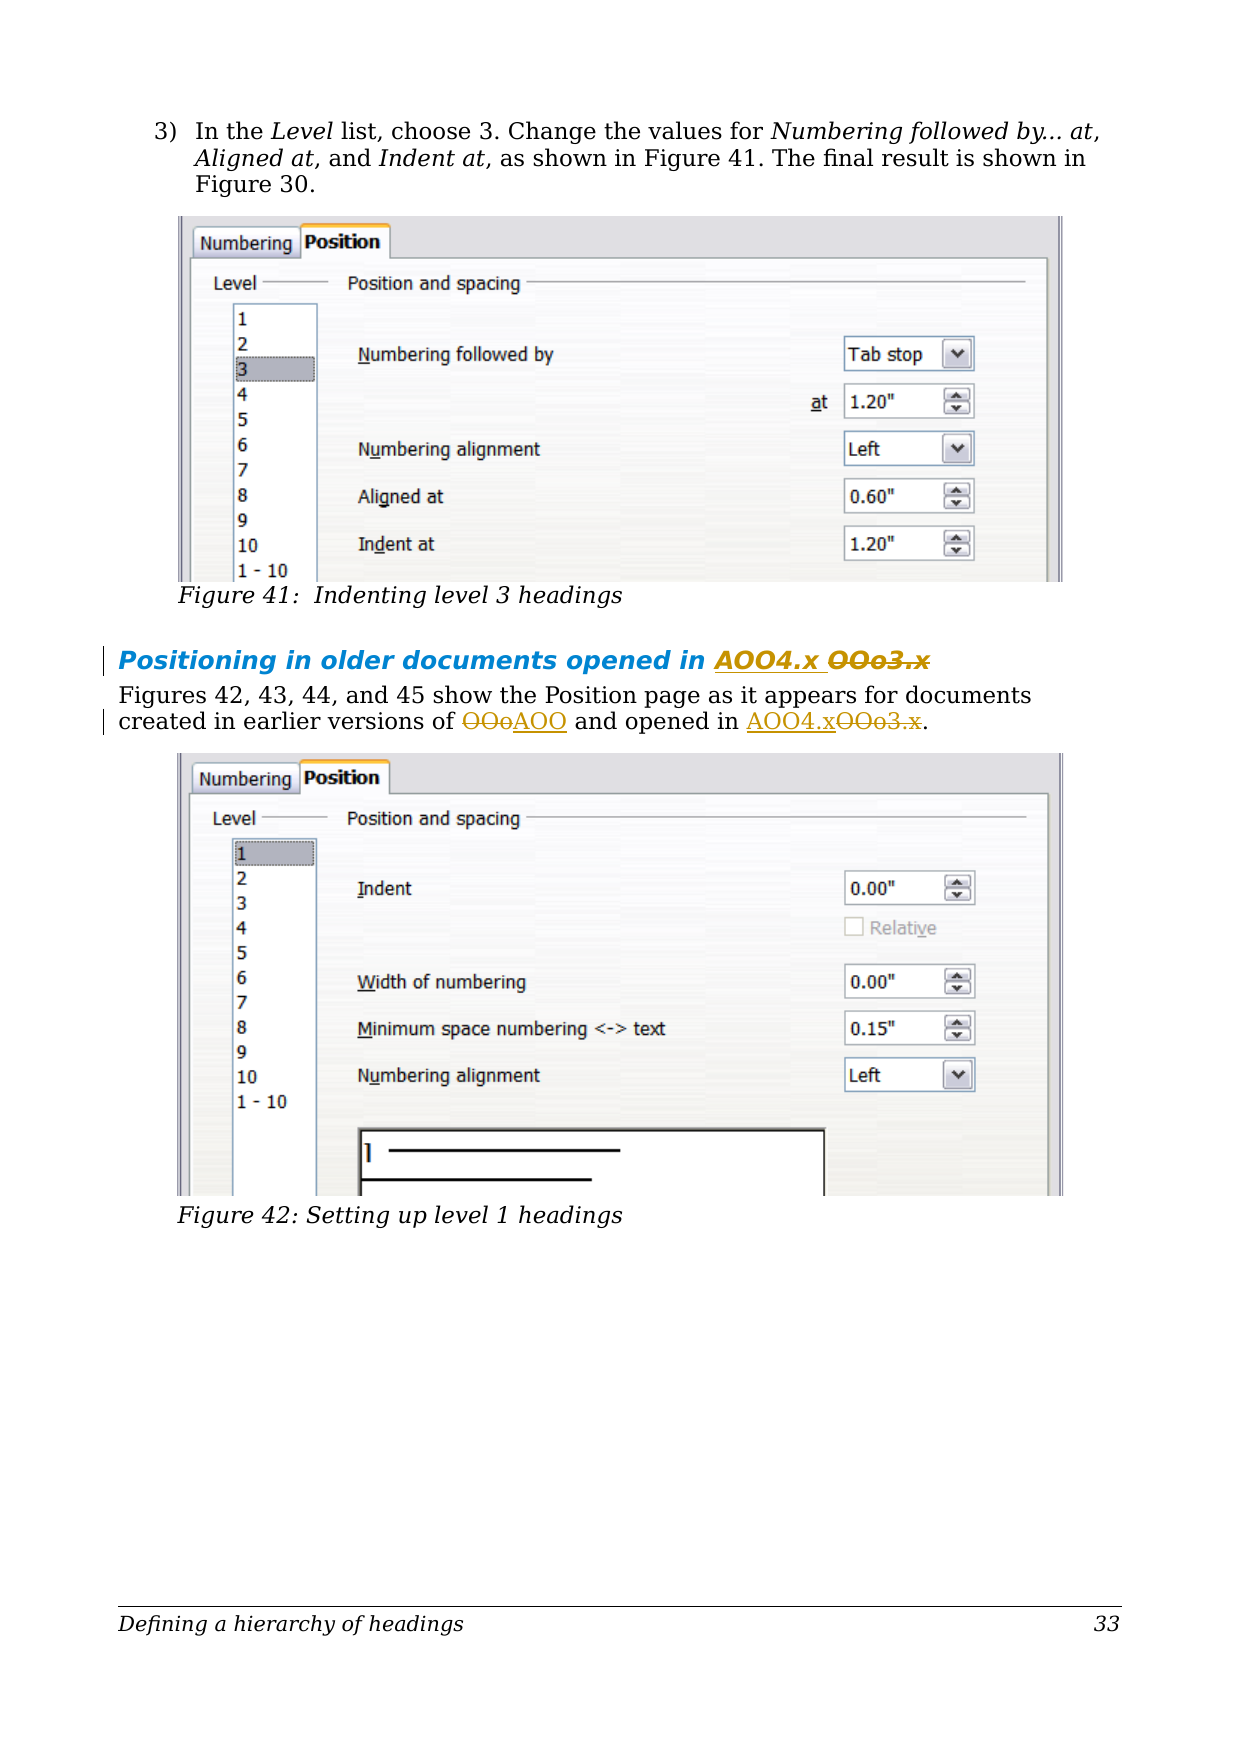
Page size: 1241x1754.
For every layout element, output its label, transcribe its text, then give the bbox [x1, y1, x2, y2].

list In the Level list, choose 3. Change the values for Numbering followed by... at, Aligned at, and Indent at, as shown in Figure 41. The final result is shown in Figure 30. [177, 118, 1122, 198]
subtitle Positioning in older documents opened in AOO4.x [118, 646, 1122, 676]
text Figure 41: Indenting level 3 headings [178, 582, 1062, 608]
text Figure 42: Setting up level 1 headings [177, 1202, 1063, 1229]
text Figures 42, 43, 44, and 45 show the Position page as it appears for documents created in earlier versions of AOO and opened in AOO4.x. [118, 682, 1122, 735]
picture [178, 216, 1063, 582]
picture [177, 753, 1064, 1196]
